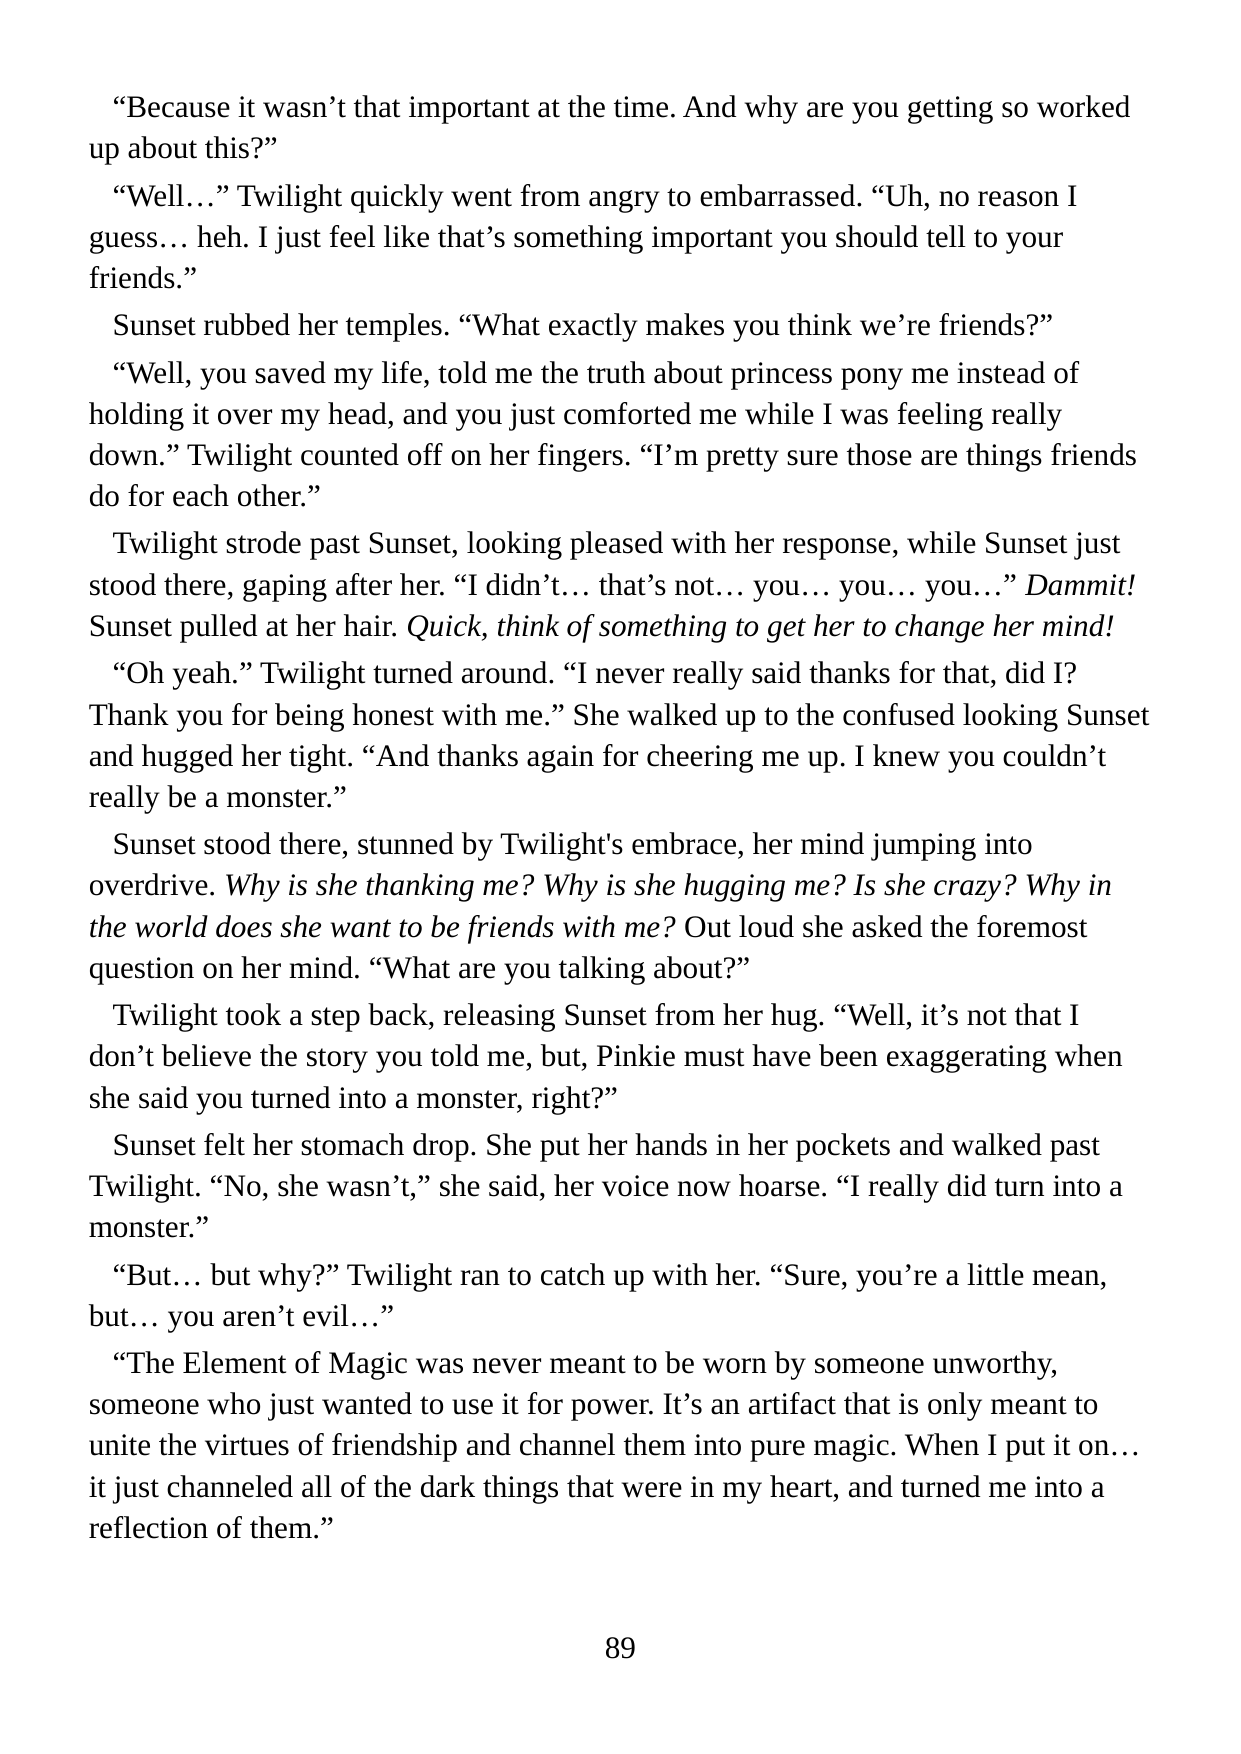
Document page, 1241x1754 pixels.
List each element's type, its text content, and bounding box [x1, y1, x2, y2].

text Sunset felt her stomach drop. She put her hands in her pockets and walked past Twilight. “No, she wasn’t,” she said, her voice now hoarse. “I really did turn into a monster.” [88, 1126, 1152, 1244]
text “Well, you saved my life, told me the truth about princess pony me instead of holding it over my head, and you just comforted me while I was feeling really down.” Twilight counted off on her fingers. “I’m pretty sure those are things friends do for each other.” [88, 354, 1152, 513]
text “Oh yeah.” Twilight turned around. “I never really said thanks for that, did I? Thank you for being honest with me.” She walked up to the confused looking Sunset and hugged her tight. “And thanks again for cheering me up. I knew you couldn’t really be a monster.” [88, 654, 1152, 814]
text Twilight strode past Sunset, looking pleased with her response, while Sunset just stood there, gaping after her. “I didn’t… that’s not… you… you… you…” Dammit! Sunset pulled at her hair. Quick, think of something to get her to change her mind! [88, 525, 1152, 643]
text “The Element of Magic was never meant to be worn by someone unworthy, someone who just wanted to use it for power. It’s an artifact that is only meant to unite the virtues of friendship and channel them into pure magic. When I put it on… it just channeled all of the dark things that were in my heart, and turned me into a reflection of them.” [88, 1344, 1152, 1545]
text Sunset stood there, stunned by Twilight's embrace, her mind jumping into overdrive. Why is she thanking me? Why is she hugging me? Is she crazy? Why in the world does she want to be friends with me? Out loud she asked the foremost question on her mind. “What are you talking about?” [88, 825, 1152, 985]
text Sunset rubbed her temples. “What exactly makes you think we’re friends?” [88, 307, 1152, 343]
text Twilight took a step back, releasing Sunset from her hug. “Well, it’s not that I don’t believe the story you told me, but, Pinkie must have been exaggerating when she said you turned into a monster, right?” [88, 996, 1152, 1115]
text “Well…” Twilight quickly went from angry to embarrassed. “Uh, no reason I guess… heh. I just feel like that’s something important you should tell to your friends.” [88, 177, 1152, 295]
text “Because it wasn’t that important at the time. And why are you getting so worked up about this?” [88, 88, 1152, 166]
text “But… but why?” Twilight ran to catch up with her. “Sure, you’re a little mean, but… you aren’t evil…” [88, 1256, 1152, 1333]
